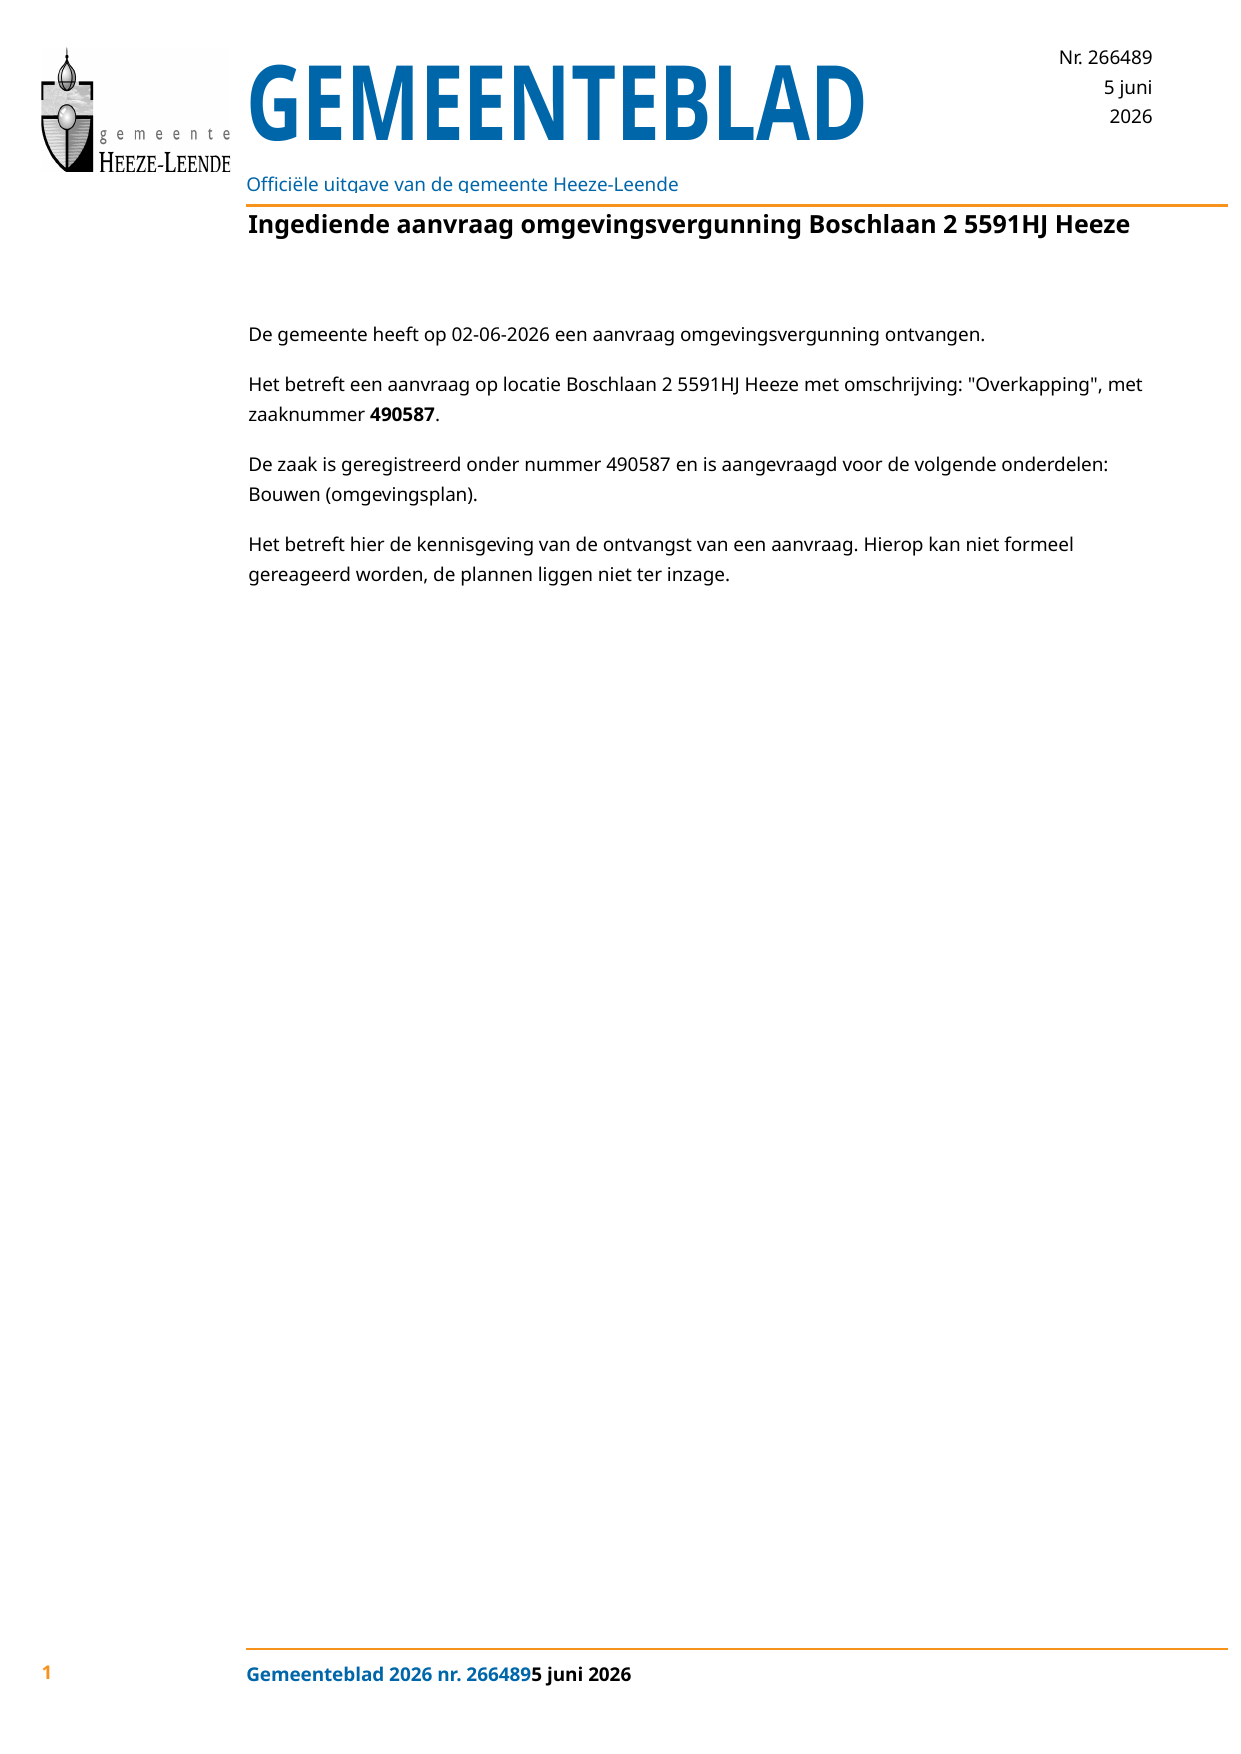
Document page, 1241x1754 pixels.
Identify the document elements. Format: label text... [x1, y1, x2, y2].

text Ingediende aanvraag omgevingsvergunning Boschlaan 2 5591HJ Heeze [248, 207, 1152, 241]
text Het betreft hier de kennisgeving van de ontvangst van een aanvraag. Hierop kan niet formeel gereageerd worden, de plannen liggen niet ter inzage. [248, 531, 1152, 586]
text De gemeente heeft op 02-06-2026 een aanvraag omgevingsvergunning ontvangen. [248, 321, 1152, 346]
picture [41, 47, 231, 172]
text De zaak is geregistreerd onder nummer 490587 en is aangevraagd voor de volgende onderdelen: Bouwen (omgevingsplan). [248, 451, 1152, 506]
text Het betreft een aanvraag op locatie Boschlaan 2 5591HJ Heeze met omschrijving: "Overkapping", met zaaknummer 490587. [248, 371, 1152, 426]
